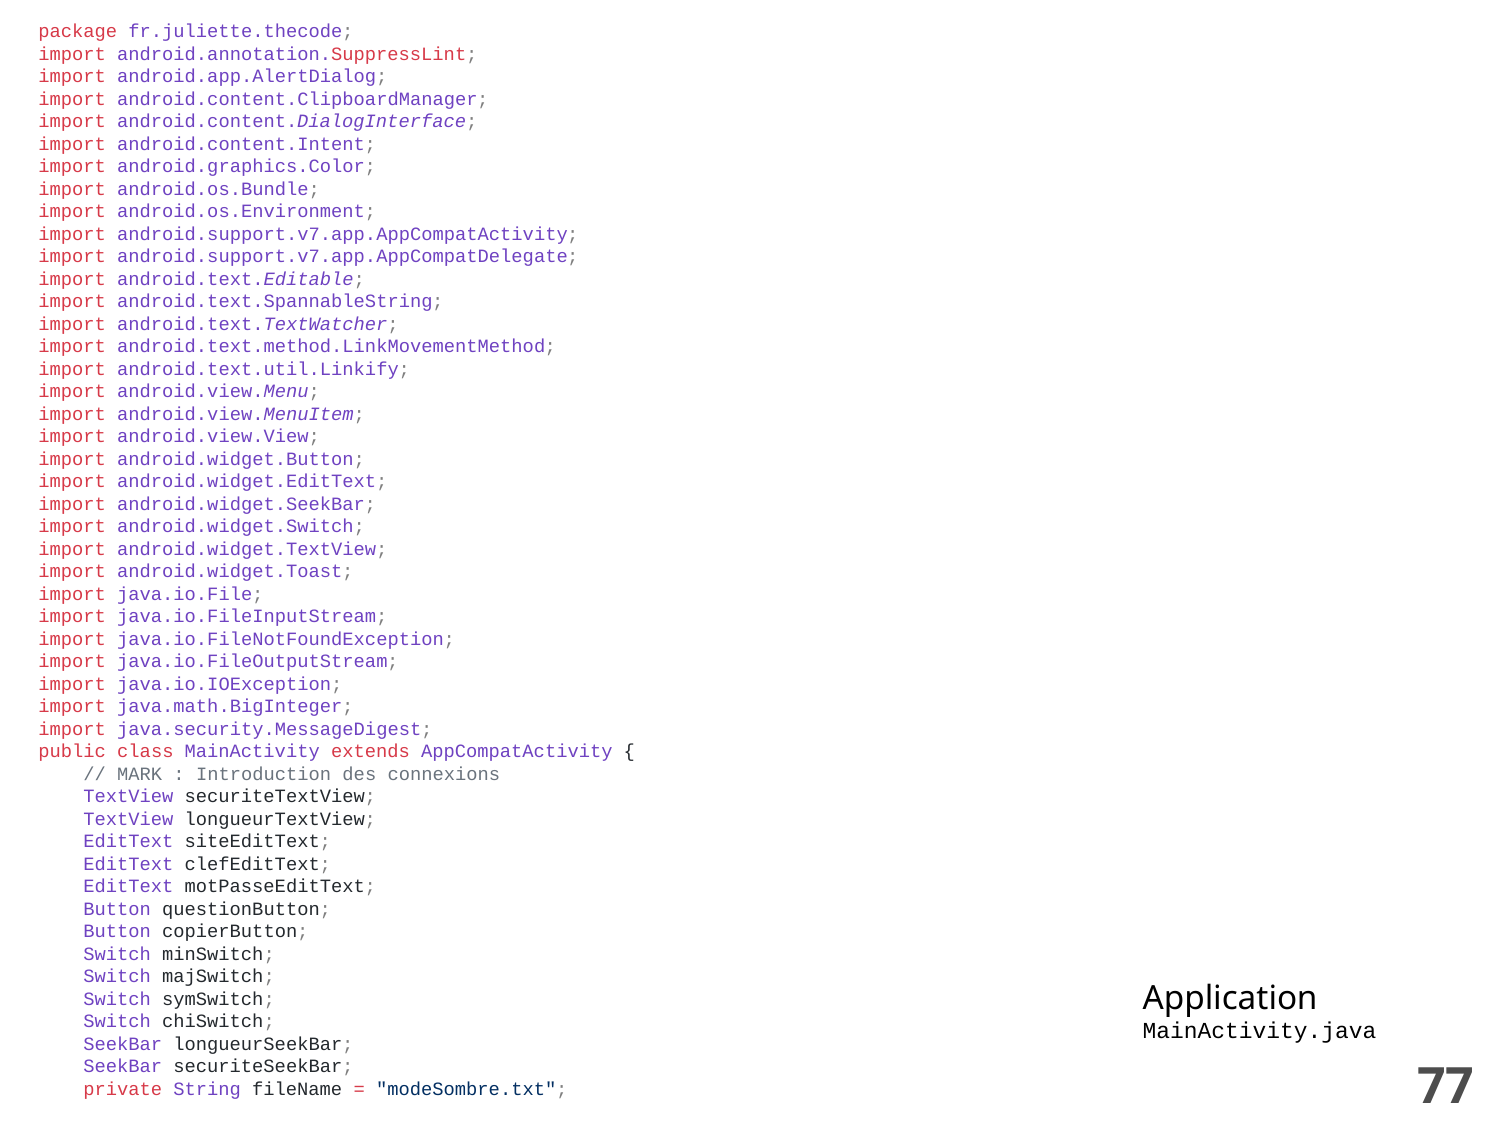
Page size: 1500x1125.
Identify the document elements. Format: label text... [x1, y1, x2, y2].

text_box [1417, 1054, 1500, 1109]
text_box Application MainActivity.java [1127, 968, 1447, 1104]
text_box package fr.juliette.thecode; import android.annotation.SuppressLint; import android.app.AlertDialog; import android.content.ClipboardManager; import android.content.DialogInterface; import android.content.Intent; import android.graphics.Color; import android.os.Bundle; import android.os.Environment; import android.support.v7.app.AppCompatActivity; import android.support.v7.app.AppCompatDelegate; import android.text.Editable; import android.text.SpannableString; import android.text.TextWatcher; import android.text.method.LinkMovementMethod; import android.text.util.Linkify; import android.view.Menu; import android.view.MenuItem; import android.view.View; import android.widget.Button; import android.widget.EditText; import android.widget.SeekBar; import android.widget.Switch; import android.widget.TextView; import android.widget.Toast; import java.io.File; import java.io.FileInputStream; import java.io.FileNotFoundException; import java.io.FileOutputStream; import java.io.IOException; import java.math.BigInteger; import java.security.MessageDigest; public class MainActivity extends AppCompatActivity { // MARK : Introduction des connexions TextView securiteTextView; TextView longueurTextView; EditText siteEditText; EditText clefEditText; EditText motPasseEditText; Button questionButton; Button copierButton; Switch minSwitch; Switch majSwitch; Switch symSwitch; Switch chiSwitch; SeekBar longueurSeekBar; SeekBar securiteSeekBar; private String fileName = "modeSombre.txt"; [23, 11, 1477, 1119]
